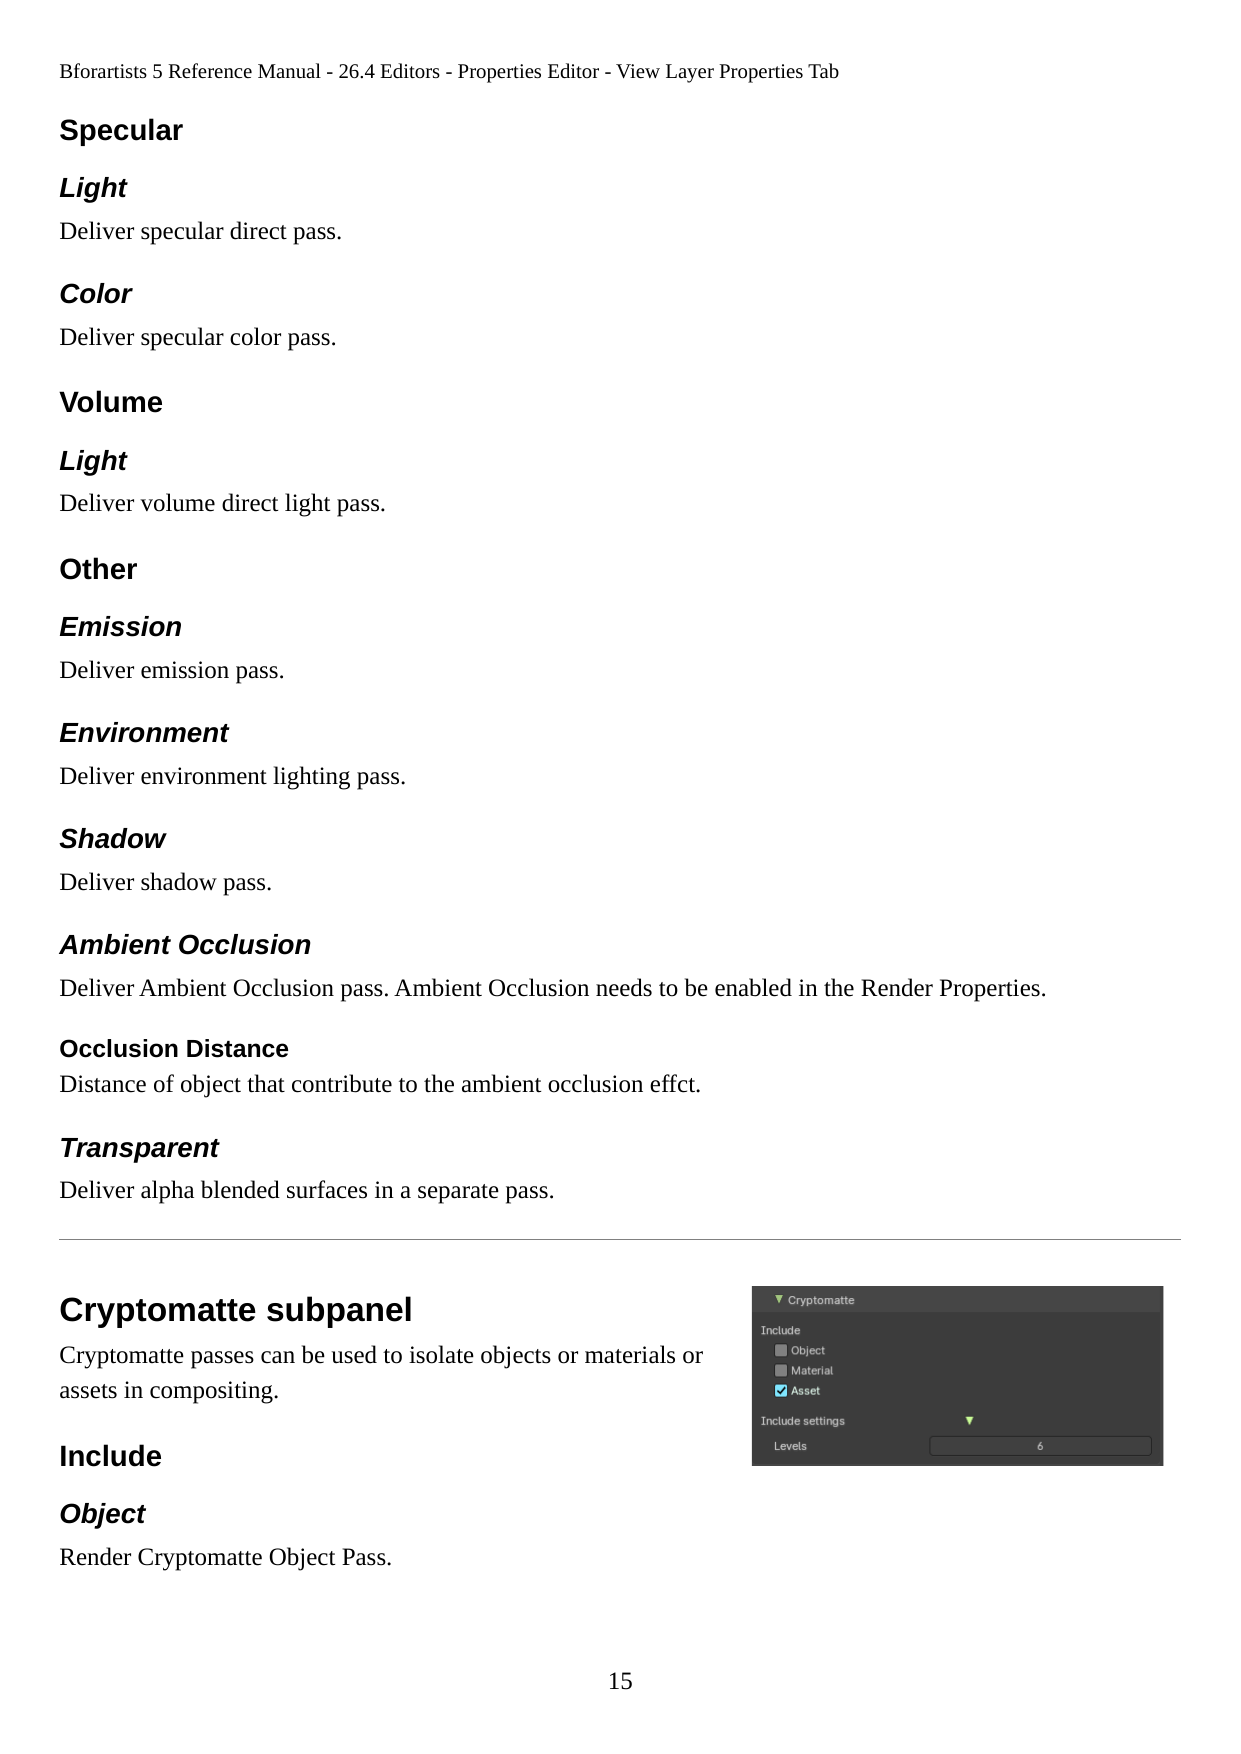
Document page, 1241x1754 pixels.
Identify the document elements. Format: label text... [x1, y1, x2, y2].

subtitle Emission [59, 611, 1181, 643]
subtitle Light [59, 171, 1181, 203]
text Deliver emission pass. [59, 655, 1181, 684]
subtitle Cryptomatte subpanel [59, 1289, 751, 1328]
text Deliver shadow pass. [59, 867, 1181, 896]
text Cryptomatte passes can be used to isolate objects or materials or assets in compositing. [59, 1341, 751, 1404]
text Deliver specular direct pass. [59, 216, 1181, 244]
subtitle Light [59, 444, 1181, 476]
text Deliver environment lighting pass. [59, 761, 1181, 790]
subtitle Other [59, 552, 1181, 586]
text Deliver alpha blended surfaces in a separate pass. [59, 1175, 1181, 1204]
subtitle Object [59, 1497, 1181, 1529]
subtitle Specular [59, 113, 1181, 146]
subtitle Volume [59, 385, 1181, 419]
subtitle Occlusion Distance [59, 1034, 1181, 1063]
text Deliver volume direct light pass. [59, 488, 1181, 517]
subtitle Transparent [59, 1131, 1181, 1163]
subtitle [1164, 1289, 1181, 1328]
subtitle Include [59, 1439, 1181, 1472]
subtitle Color [59, 277, 1181, 309]
text Deliver Ambient Occlusion pass. Ambient Occlusion needs to be enabled in the Render Properties. [59, 973, 1181, 1002]
subtitle Ambient Occlusion [59, 929, 1181, 961]
text Distance of object that contribute to the ambient occlusion effct. [59, 1069, 1181, 1098]
picture [751, 1286, 1164, 1466]
subtitle Shadow [59, 823, 1181, 854]
text Deliver specular color pass. [59, 322, 1181, 350]
text Render Cryptomatte Object Pass. [59, 1542, 1181, 1571]
subtitle Environment [59, 717, 1181, 749]
